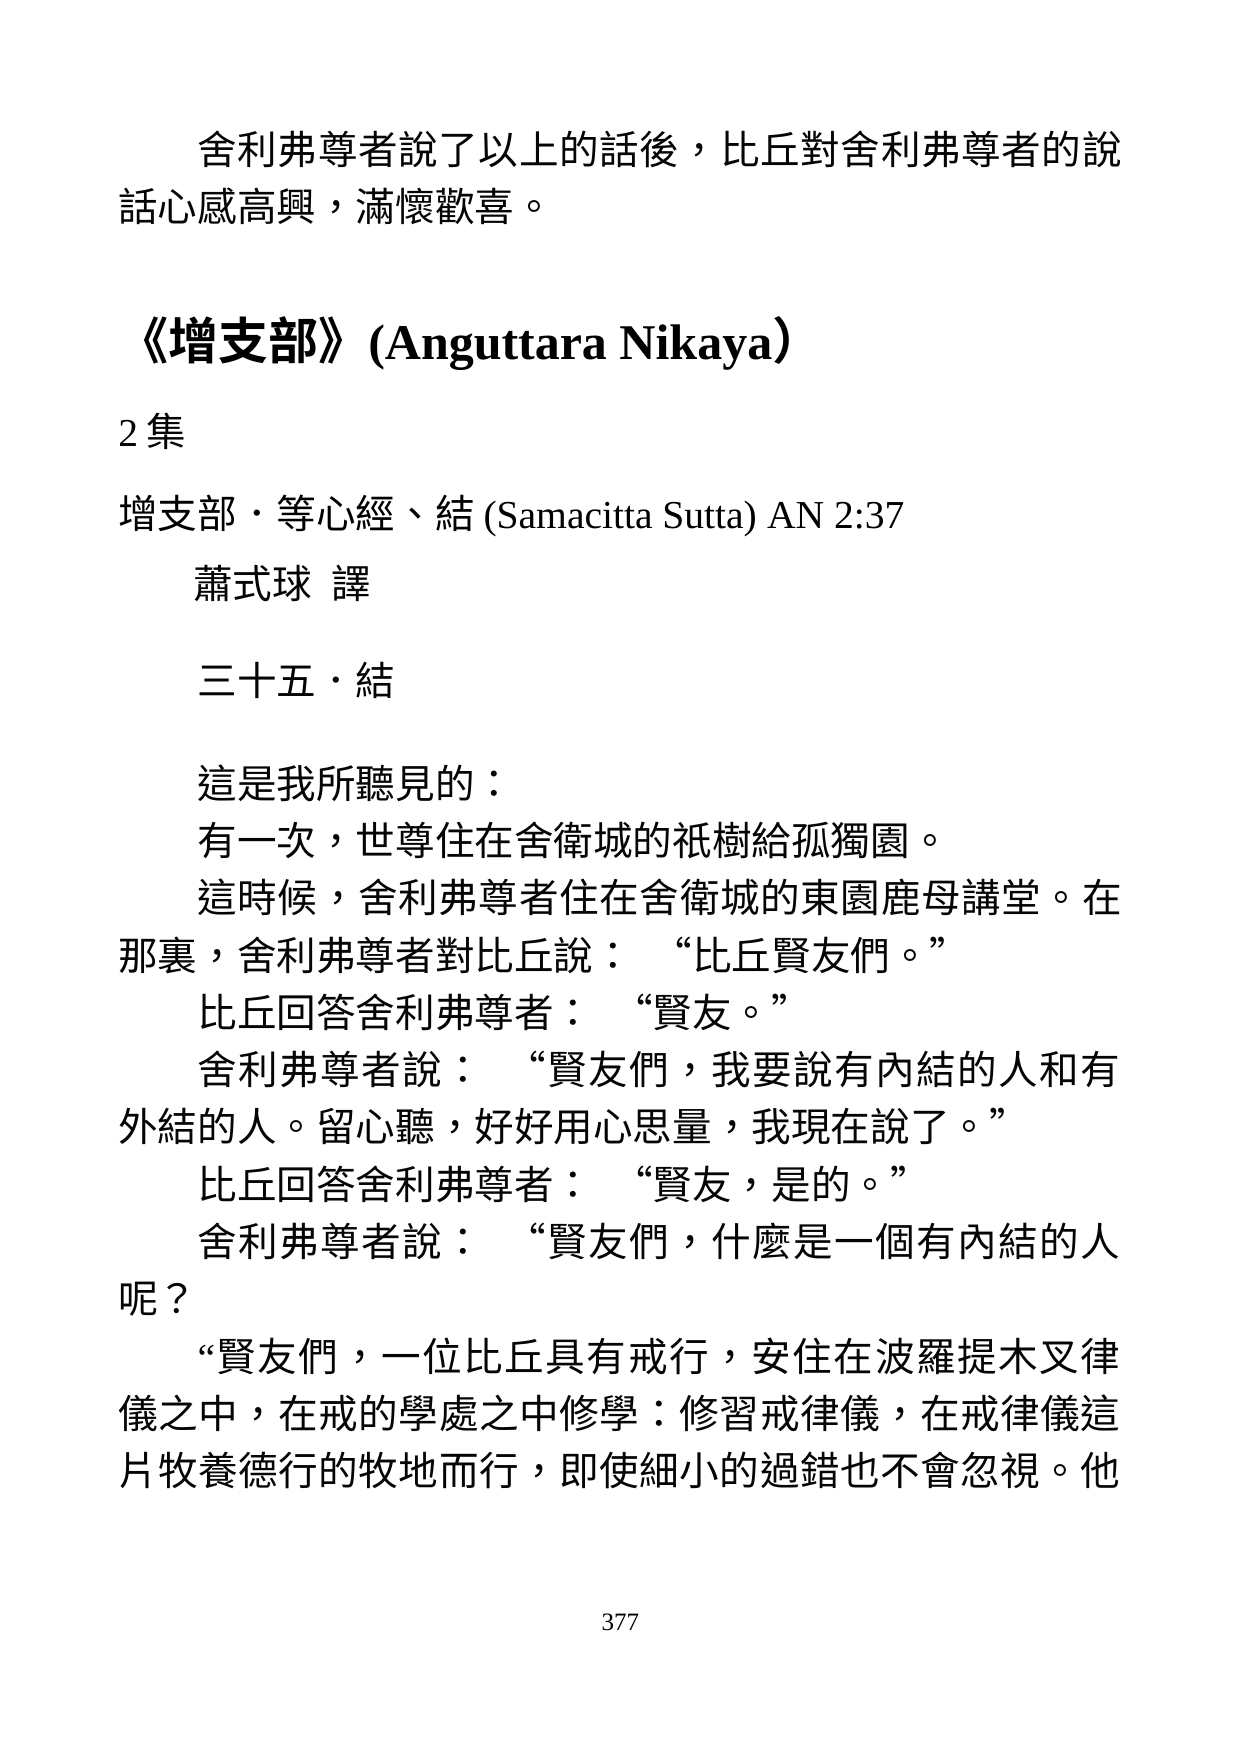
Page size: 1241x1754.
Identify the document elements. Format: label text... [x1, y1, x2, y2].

subtitle 增支部．等心經、結 (Samacitta Sutta) AN 2:37 [118, 483, 1122, 540]
text 這時候，舍利弗尊者住在舍衛城的東園鹿母講堂。在那裏，舍利弗尊者對比丘說： “比丘賢友們。” [118, 867, 1122, 981]
text 這是我所聽見的： [118, 752, 1122, 809]
subtitle 《增支部》(Anguttara Nikaya） [118, 301, 1122, 373]
text 蕭式球 譯 [118, 553, 1122, 610]
text “賢友們，一位比丘具有戒行，安住在波羅提木叉律儀之中，在戒的學處之中修學：修習戒律儀，在戒律儀這片牧養德行的牧地而行，即使細小的過錯也不會忽視。他 [118, 1325, 1122, 1497]
subtitle 2集 [118, 401, 1122, 458]
text 舍利弗尊者說： “賢友們，什麼是一個有內結的人呢？ [118, 1211, 1122, 1325]
text 舍利弗尊者說了以上的話後，比丘對舍利弗尊者的說話心感高興，滿懷歡喜。 [118, 118, 1122, 233]
text 比丘回答舍利弗尊者： “賢友。” [118, 981, 1122, 1039]
text 三十五．結 [118, 649, 1122, 707]
text 舍利弗尊者說： “賢友們，我要說有內結的人和有外結的人。留心聽，好好用心思量，我現在說了。” [118, 1039, 1122, 1153]
text 比丘回答舍利弗尊者： “賢友，是的。” [118, 1153, 1122, 1211]
text 有一次，世尊住在舍衛城的祇樹給孤獨園。 [118, 809, 1122, 867]
